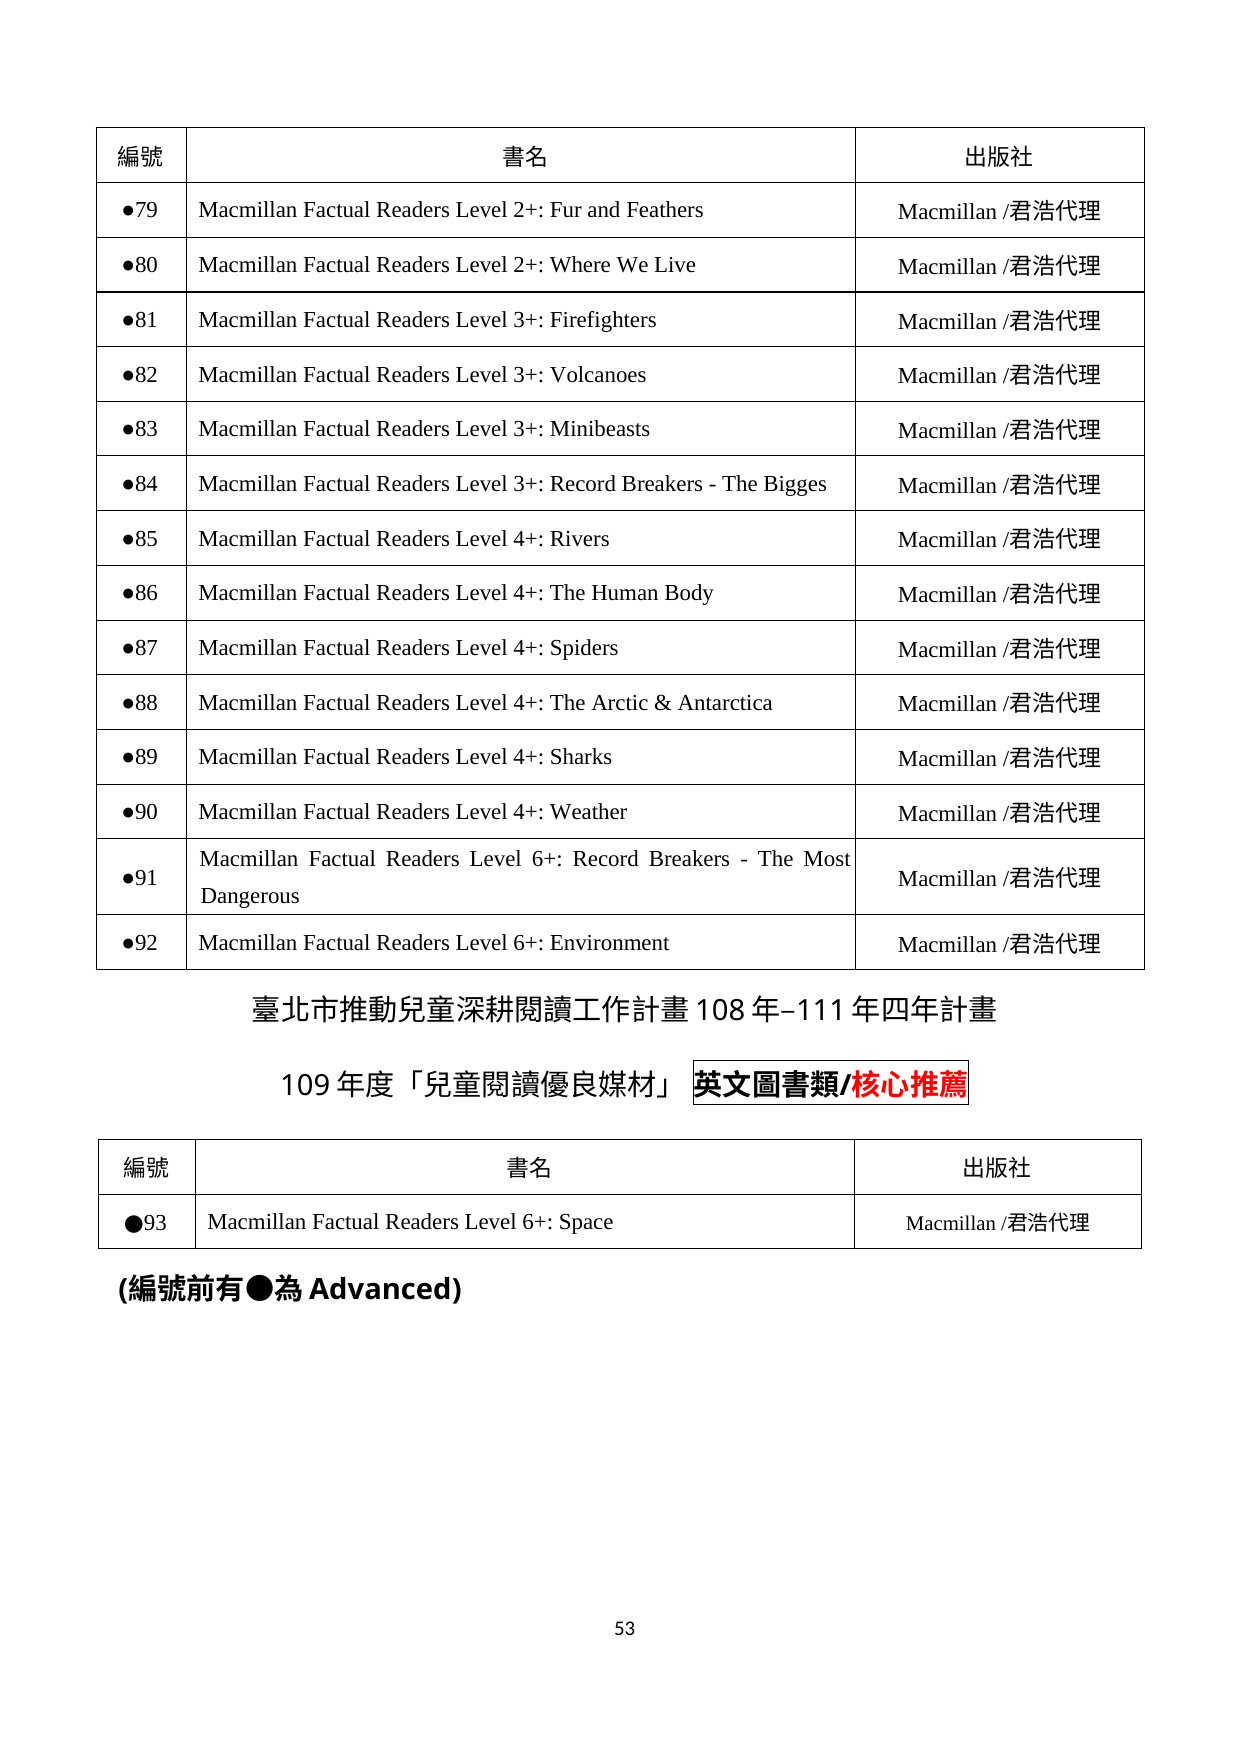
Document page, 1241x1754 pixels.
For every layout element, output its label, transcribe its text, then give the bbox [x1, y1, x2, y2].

table_cell Macmillan /君浩代理 [856, 238, 1144, 291]
table_cell ●84 [97, 456, 186, 510]
table_cell Macmillan Factual Readers Level 6+: Environment [187, 915, 855, 969]
table_cell Macmillan Factual Readers Level 3+: Volcanoes [187, 347, 855, 401]
table_cell ●88 [97, 675, 186, 729]
table_cell Macmillan /君浩代理 [856, 183, 1144, 237]
table_cell Macmillan Factual Readers Level 4+: Spiders [187, 621, 855, 674]
table_cell Macmillan Factual Readers Level 3+: Minibeasts [187, 402, 855, 455]
table_header 編號 [97, 128, 186, 182]
table_cell Macmillan /君浩代理 [856, 675, 1144, 729]
table_cell Macmillan Factual Readers Level 6+: Record Breakers - The Most Dangerous [187, 839, 855, 914]
table_cell Macmillan Factual Readers Level 2+: Fur and Feathers [187, 183, 855, 237]
table_cell ●79 [97, 183, 186, 237]
table_header 書名 [187, 128, 855, 182]
table_cell ●87 [97, 621, 186, 674]
text 109年度「兒童閱讀優良媒材」 英文圖書類/核心推薦 [118, 1045, 1122, 1120]
table_cell ●89 [97, 730, 186, 783]
text 臺北市推動兒童深耕閱讀工作計畫108年–111年四年計畫 [118, 970, 1122, 1045]
table_cell Macmillan /君浩代理 [855, 1195, 1141, 1248]
table_cell Macmillan /君浩代理 [856, 785, 1144, 838]
table_cell Macmillan /君浩代理 [856, 456, 1144, 510]
table_cell Macmillan Factual Readers Level 4+: Sharks [187, 730, 855, 783]
table_cell ●81 [97, 293, 186, 346]
table_header 出版社 [855, 1140, 1141, 1193]
table_cell Macmillan Factual Readers Level 4+: The Arctic & Antarctica [187, 675, 855, 729]
table_cell Macmillan /君浩代理 [856, 511, 1144, 565]
text (編號前有●為Advanced) [118, 1249, 1122, 1324]
table_cell Macmillan /君浩代理 [856, 293, 1144, 346]
table_header 出版社 [856, 128, 1144, 182]
table_cell ●93 [99, 1195, 195, 1248]
table_cell Macmillan /君浩代理 [856, 915, 1144, 969]
table_cell Macmillan Factual Readers Level 4+: Rivers [187, 511, 855, 565]
table_cell Macmillan /君浩代理 [856, 347, 1144, 401]
table_cell ●83 [97, 402, 186, 455]
table_cell ●85 [97, 511, 186, 565]
table_cell Macmillan /君浩代理 [856, 621, 1144, 674]
table_cell Macmillan Factual Readers Level 4+: The Human Body [187, 566, 855, 619]
table_cell Macmillan Factual Readers Level 3+: Record Breakers - The Bigges [187, 456, 855, 510]
table_cell ●90 [97, 785, 186, 838]
table_cell Macmillan Factual Readers Level 6+: Space [196, 1195, 854, 1248]
table_header 書名 [196, 1140, 854, 1193]
table_cell Macmillan Factual Readers Level 3+: Firefighters [187, 293, 855, 346]
table_cell Macmillan /君浩代理 [856, 730, 1144, 783]
table_cell ●86 [97, 566, 186, 619]
table_cell ●91 [97, 839, 186, 914]
table_cell ●92 [97, 915, 186, 969]
table_cell Macmillan /君浩代理 [856, 402, 1144, 455]
table_cell Macmillan Factual Readers Level 4+: Weather [187, 785, 855, 838]
table_cell Macmillan /君浩代理 [856, 566, 1144, 619]
table_cell ●82 [97, 347, 186, 401]
table_header 編號 [99, 1140, 195, 1193]
table_cell Macmillan /君浩代理 [856, 839, 1144, 914]
table_cell ●80 [97, 238, 186, 291]
table_cell Macmillan Factual Readers Level 2+: Where We Live [187, 238, 855, 291]
